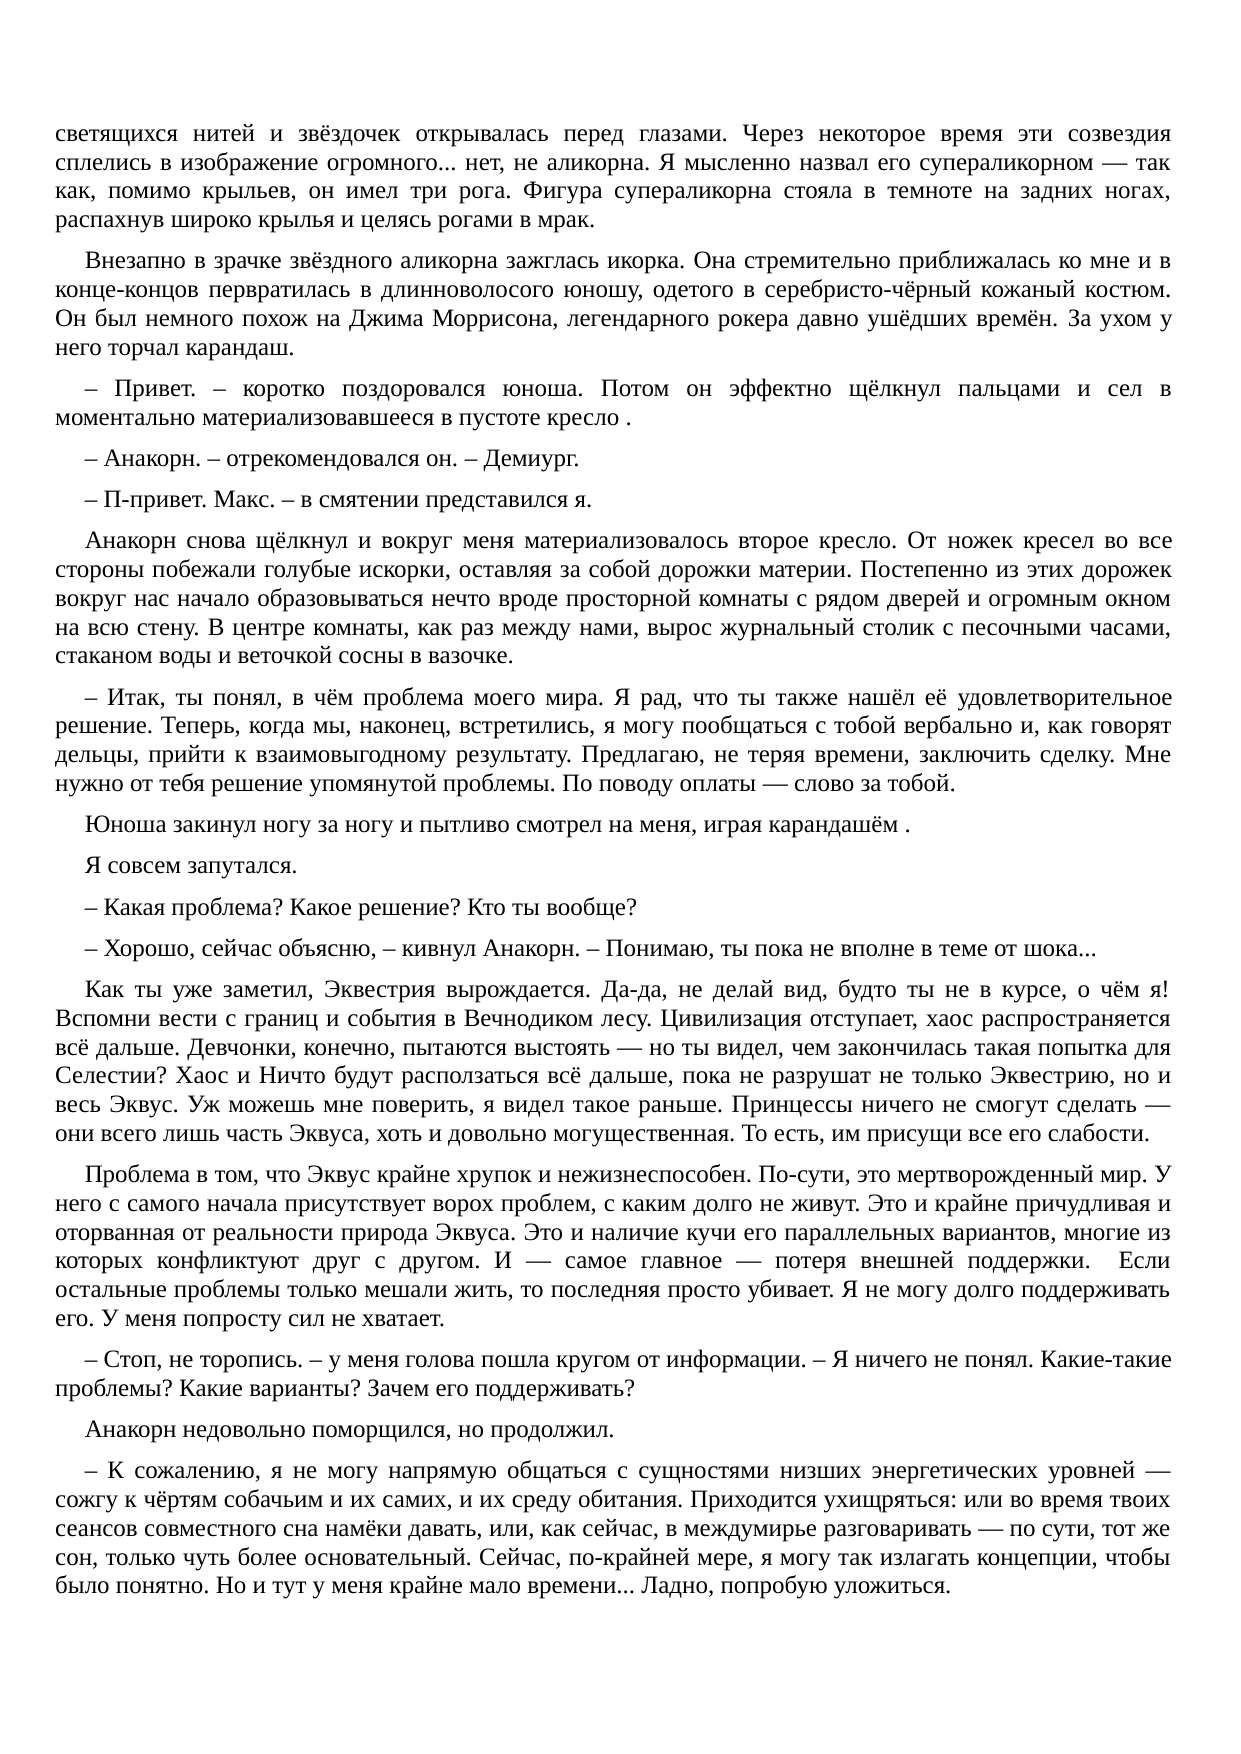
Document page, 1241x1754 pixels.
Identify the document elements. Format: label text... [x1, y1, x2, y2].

text Как ты уже заметил, Эквестрия вырождается. Да-да, не делай вид, будто ты не в курсе, о чём я! Вспомни вести с границ и события в Вечнодиком лесу. Цивилизация отступает, хаос распространяется всё дальше. Девчонки, конечно, пытаются выстоять — но ты видел, чем закончилась такая попытка для Селестии? Хаос и Ничто будут расползаться всё дальше, пока не разрушат не только Эквестрию, но и весь Эквус. Уж можешь мне поверить, я видел такое раньше. Принцессы ничего не смогут сделать — они всего лишь часть Эквуса, хоть и довольно могущественная. То есть, им присущи все его слабости. [55, 974, 1172, 1147]
text Я совсем запутался. [55, 851, 1172, 879]
text – Хорошо, сейчас объясню, – кивнул Анакорн. – Понимаю, ты пока не вполне в теме от шока... [55, 933, 1172, 962]
text Анакорн снова щёлкнул и вокруг меня материализовалось второе кресло. От ножек кресел во все стороны побежали голубые искорки, оставляя за собой дорожки материи. Постепенно из этих дорожек вокруг нас начало образовываться нечто вроде просторной комнаты с рядом дверей и огромным окном на всю стену. В центре комнаты, как раз между нами, вырос журнальный столик с песочными часами, стаканом воды и веточкой сосны в вазочке. [55, 526, 1172, 669]
text Внезапно в зрачке звёздного аликорна зажглась икорка. Она стремительно приближалась ко мне и в конце-концов первратилась в длинноволосого юношу, одетого в серебристо-чёрный кожаный костюм. Он был немного похож на Джима Моррисона, легендарного рокера давно ушёдших времён. За ухом у него торчал карандаш. [55, 246, 1172, 361]
text светящихся нитей и звёздочек открывалась перед глазами. Через некоторое время эти созвездия сплелись в изображение огромного... нет, не аликорна. Я мысленно назвал его супераликорном — так как, помимо крыльев, он имел три рога. Фигура супераликорна стояла в темноте на задних ногах, распахнув широко крылья и целясь рогами в мрак. [55, 118, 1172, 233]
text – Итак, ты понял, в чём проблема моего мира. Я рад, что ты также нашёл её удовлетворительное решение. Теперь, когда мы, наконец, встретились, я могу пообщаться с тобой вербально и, как говорят дельцы, прийти к взаимовыгодному результату. Предлагаю, не теряя времени, заключить сделку. Мне нужно от тебя решение упомянутой проблемы. По поводу оплаты — слово за тобой. [55, 682, 1172, 797]
text – П-привет. Макс. – в смятении представился я. [55, 484, 1172, 513]
text Анакорн недовольно поморщился, но продолжил. [55, 1414, 1172, 1443]
text – Анакорн. – отрекомендовался он. – Демиург. [55, 443, 1172, 472]
text Проблема в том, что Эквус крайне хрупок и нежизнеспособен. По-сути, это мертворожденный мир. У него с самого начала присутствует ворох проблем, с каким долго не живут. Это и крайне причудливая и оторванная от реальности природа Эквуса. Это и наличие кучи его параллельных вариантов, многие из которых конфликтуют друг с другом. И — самое главное — потеря внешней поддержки. Если остальные проблемы только мешали жить, то последняя просто убивает. Я не могу долго поддерживать его. У меня попросту сил не хватает. [55, 1159, 1172, 1332]
text – Стоп, не торопись. – у меня голова пошла кругом от информации. – Я ничего не понял. Какие-такие проблемы? Какие варианты? Зачем его поддерживать? [55, 1344, 1172, 1402]
text – К сожалению, я не могу напрямую общаться с сущностями низших энергетических уровней — сожгу к чёртям собачьим и их самих, и их среду обитания. Приходится ухищряться: или во время твоих сеансов совместного сна намёки давать, или, как сейчас, в междумирье разговаривать — по сути, тот же сон, только чуть более основательный. Сейчас, по-крайней мере, я могу так излагать концепции, чтобы было понятно. Но и тут у меня крайне мало времени... Ладно, попробую уложиться. [55, 1456, 1172, 1599]
text Юноша закинул ногу за ногу и пытливо смотрел на меня, играя карандашём . [55, 809, 1172, 838]
text – Привет. – коротко поздоровался юноша. Потом он эффектно щёлкнул пальцами и сел в моментально материализовавшееся в пустоте кресло . [55, 373, 1172, 431]
text – Какая проблема? Какое решение? Кто ты вообще? [55, 892, 1172, 921]
